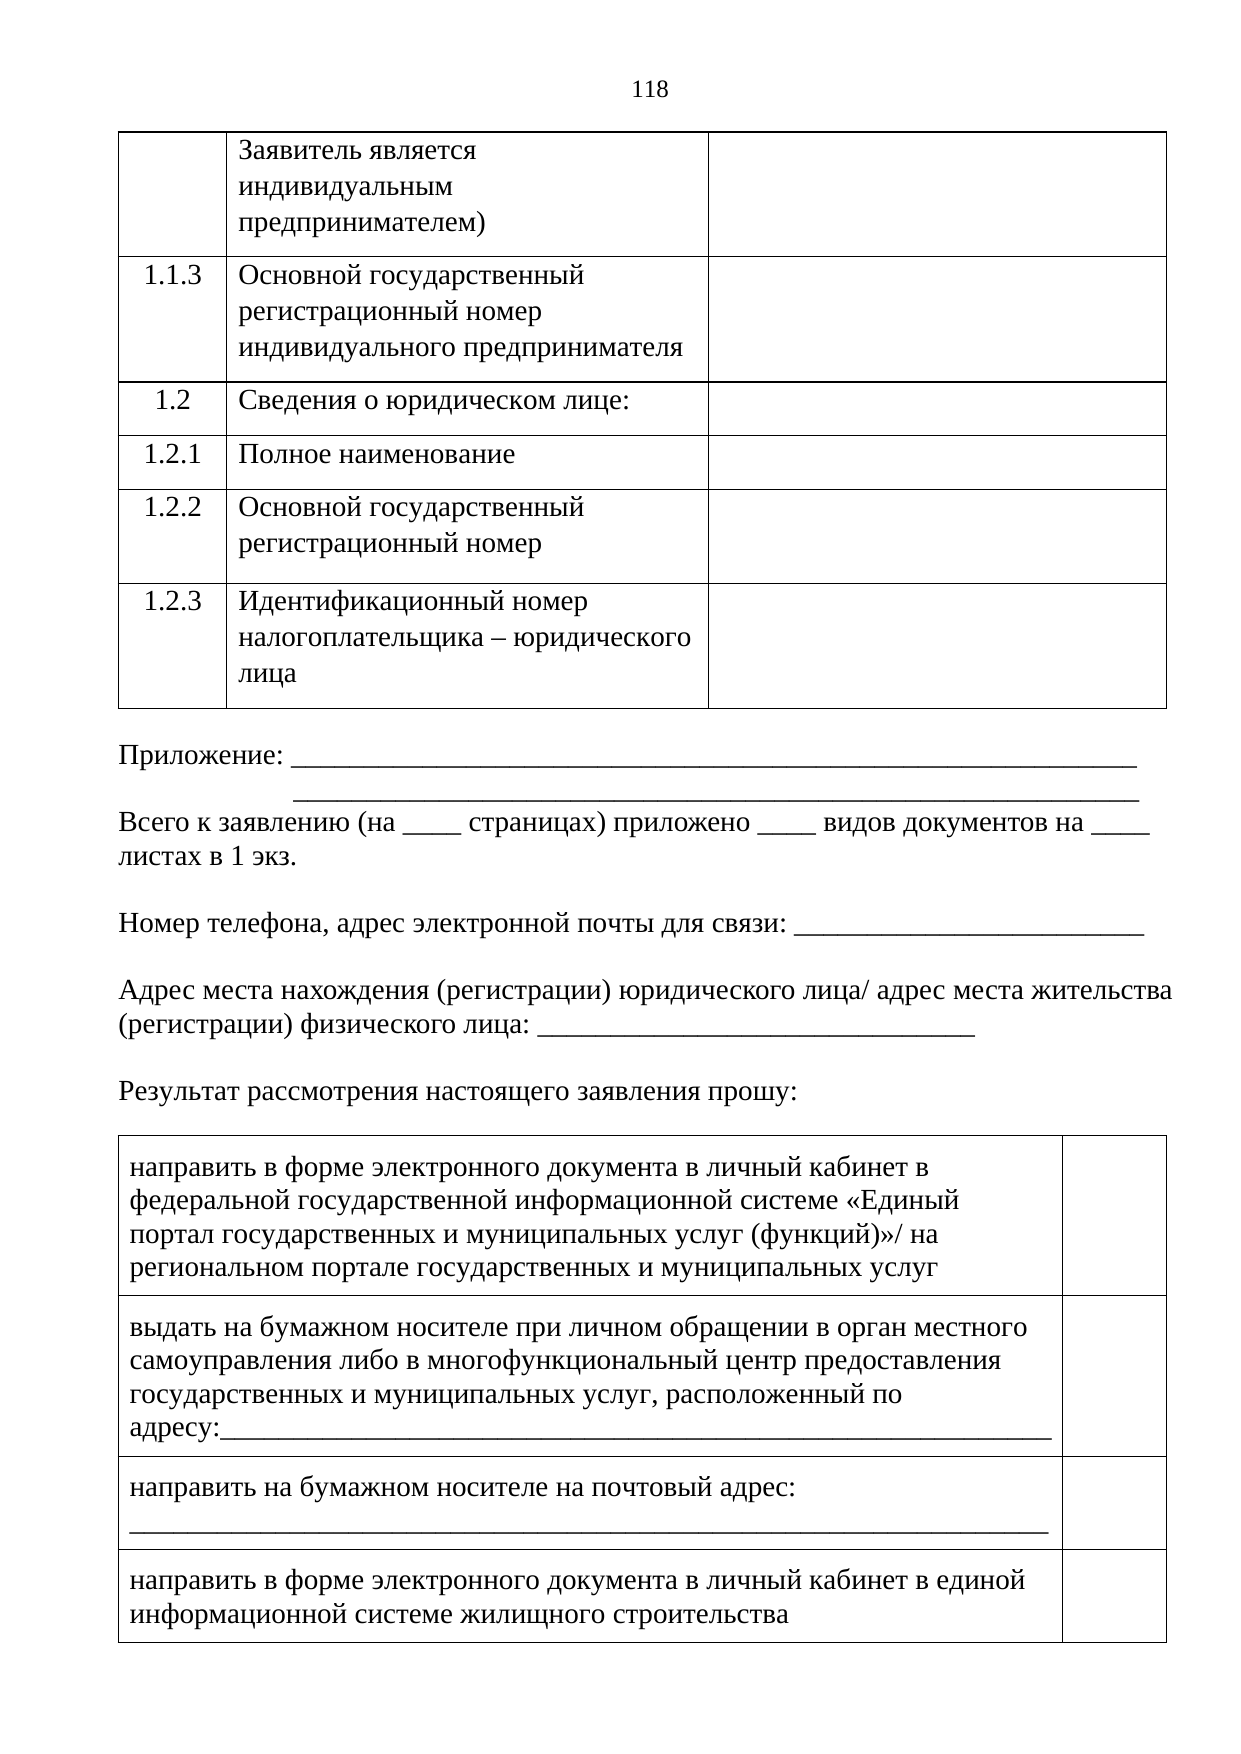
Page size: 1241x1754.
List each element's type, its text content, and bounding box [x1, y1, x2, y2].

text Приложение: __________________________________________________________ [118, 737, 1181, 771]
table_cell Сведения о юридическом лице: [227, 383, 708, 435]
table_cell направить в форме электронного документа в личный кабинет в единой информационной системе жилищного строительства [119, 1550, 1062, 1642]
text Всего к заявлению (на ____ страницах) приложено ____ видов документов на ____ листах в 1 экз. [118, 804, 1181, 872]
table_cell [709, 133, 1166, 256]
table_cell [709, 257, 1166, 381]
table_cell [1063, 1550, 1166, 1642]
table_cell Основной государственный регистрационный номер индивидуального предпринимателя [227, 257, 708, 381]
table_cell Основной государственный регистрационный номер [227, 490, 708, 582]
table_cell [119, 133, 226, 256]
table_cell Идентификационный номер налогоплательщика – юридического лица [227, 584, 708, 708]
table_cell [709, 490, 1166, 582]
table_cell 1.2 [119, 383, 226, 435]
table_cell [709, 436, 1166, 488]
text Результат рассмотрения настоящего заявления прошу: [118, 1073, 1181, 1106]
table_cell [1063, 1296, 1166, 1456]
table_cell 1.1.3 [119, 257, 226, 381]
text Номер телефона, адрес электронной почты для связи: ________________________ [118, 905, 1181, 939]
table_header [1063, 1136, 1166, 1295]
table_cell 1.2.2 [119, 490, 226, 582]
table_cell [1063, 1457, 1166, 1549]
table_cell Полное наименование [227, 436, 708, 488]
table_header направить в форме электронного документа в личный кабинет в федеральной государственной информационной системе «Единый портал государственных и муниципальных услуг (функций)»/ на региональном портале государственных и муниципальных услуг [119, 1136, 1062, 1295]
text Адрес места нахождения (регистрации) юридического лица/ адрес места жительства (регистрации) физического лица: ______________________________ [118, 972, 1181, 1039]
table_cell направить на бумажном носителе на почтовый адрес: _______________________________________________________________ [119, 1457, 1062, 1549]
table_cell 1.2.3 [119, 584, 226, 708]
table_cell Заявитель является индивидуальным предпринимателем) [227, 133, 708, 256]
table_cell [709, 383, 1166, 435]
text __________________________________________________________ [118, 771, 1181, 804]
table_cell выдать на бумажном носителе при личном обращении в орган местного самоуправления либо в многофункциональный центр предоставления государственных и муниципальных услуг, расположенный по адресу:_________________________________________________________ [119, 1296, 1062, 1456]
table_cell [709, 584, 1166, 708]
table_cell 1.2.1 [119, 436, 226, 488]
